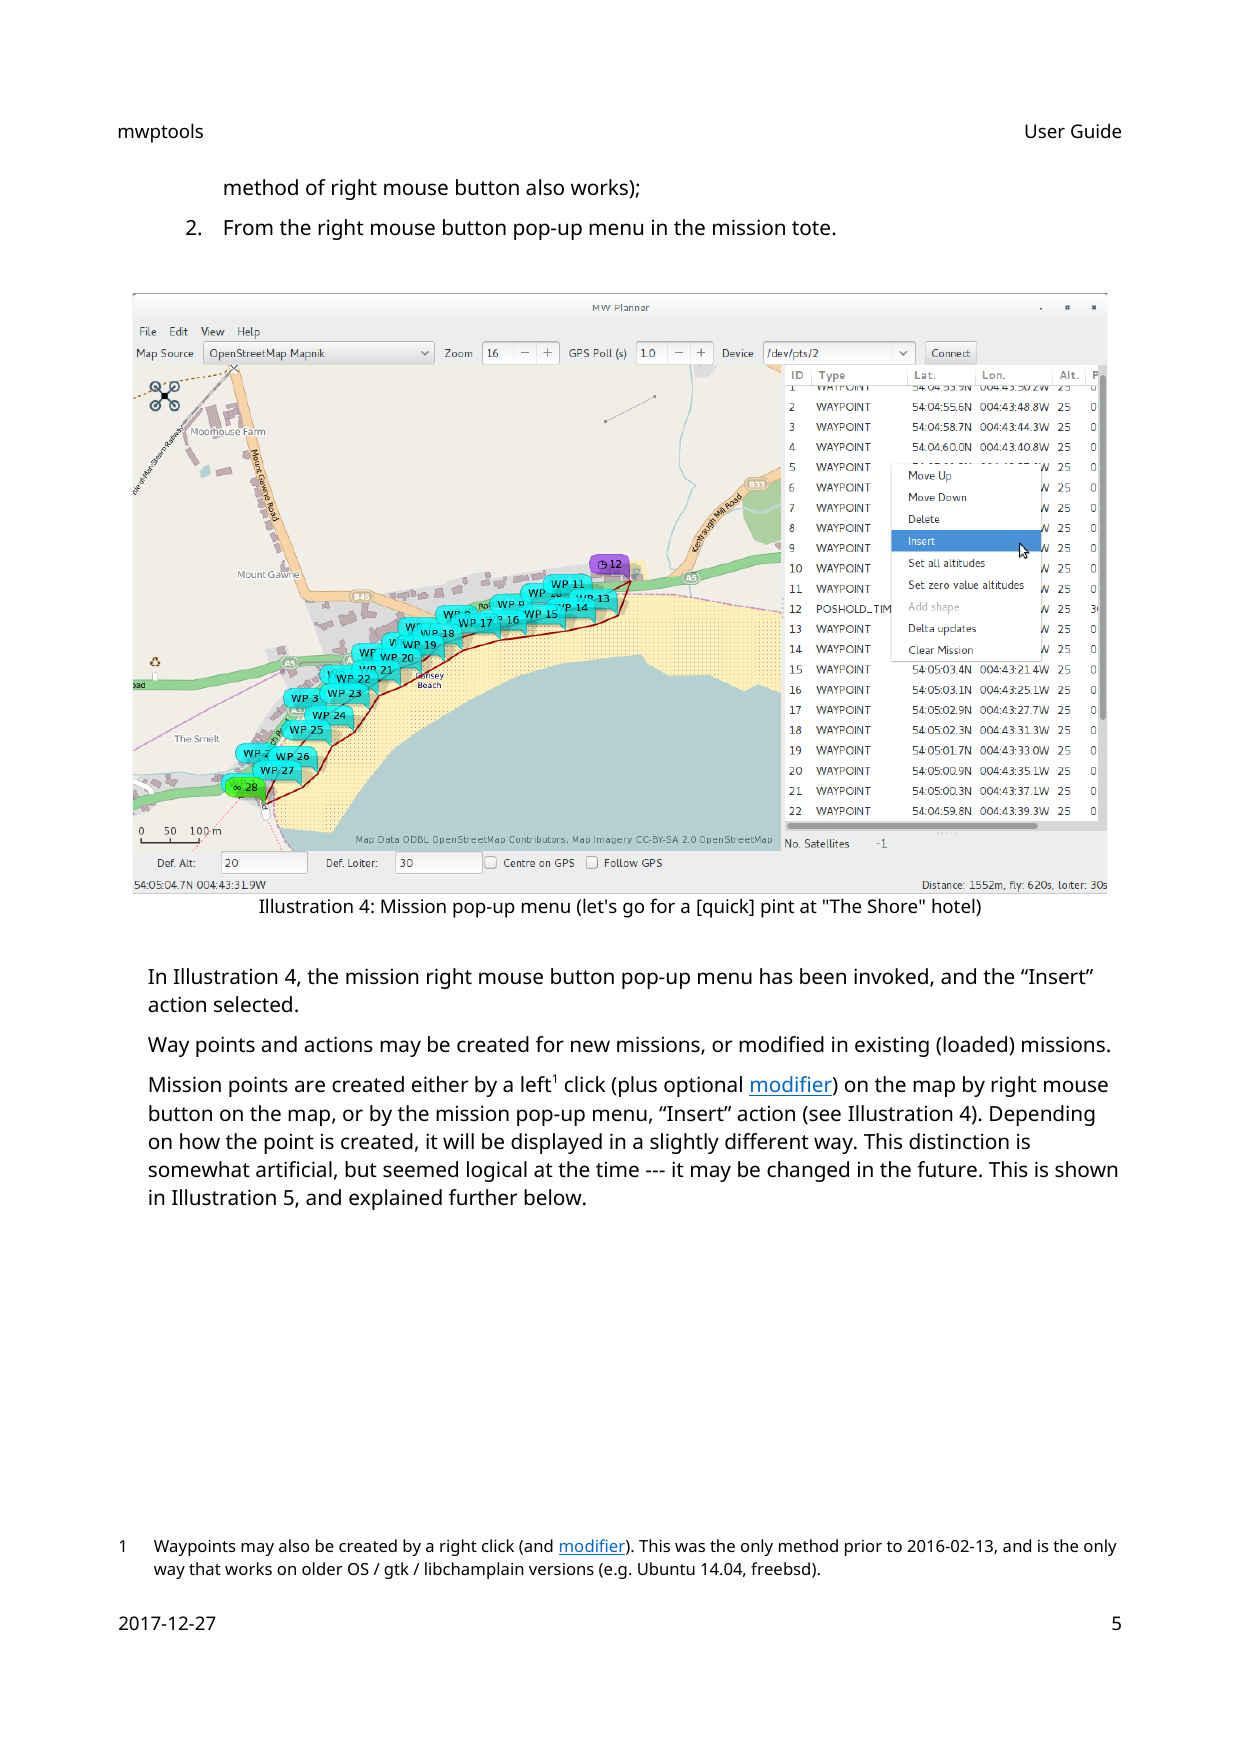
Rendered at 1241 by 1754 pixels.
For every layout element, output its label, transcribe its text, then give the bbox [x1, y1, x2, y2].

picture [132, 293, 1108, 894]
text Mission points are created either by a left click (plus optional modifier) on the map by right mouse button on the map, or by the mission pop-up menu, “Insert” action (see Illustration 4). Depending on how the point is created, it will be displayed in a slightly different way. This distinction is somewhat artificial, but seemed logical at the time --- it may be changed in the future. This is shown in Illustration 5, and explained further below. [148, 1071, 1122, 1212]
text Waypoints may also be created by a right click (and modifier). This was the only method prior to 2016-02-13, and is the only way that works on older OS / gtk / libchamplain versions (e.g. Ubuntu 14.04, freebsd). [118, 1535, 1122, 1581]
text Illustration 4: Mission pop-up menu (let's go for a [quick] pint at "The Shore" hotel) [133, 894, 1107, 919]
list From the right mouse button pop-up menu in the mission tote. [185, 213, 1122, 241]
text Way points and actions may be created for new missions, or modified in existing (loaded) missions. [148, 1031, 1122, 1059]
text In Illustration 4, the mission right mouse button pop-up menu has been invoked, and the “Insert” action selected. [148, 962, 1122, 1019]
list method of right mouse button also works); [185, 173, 1122, 201]
